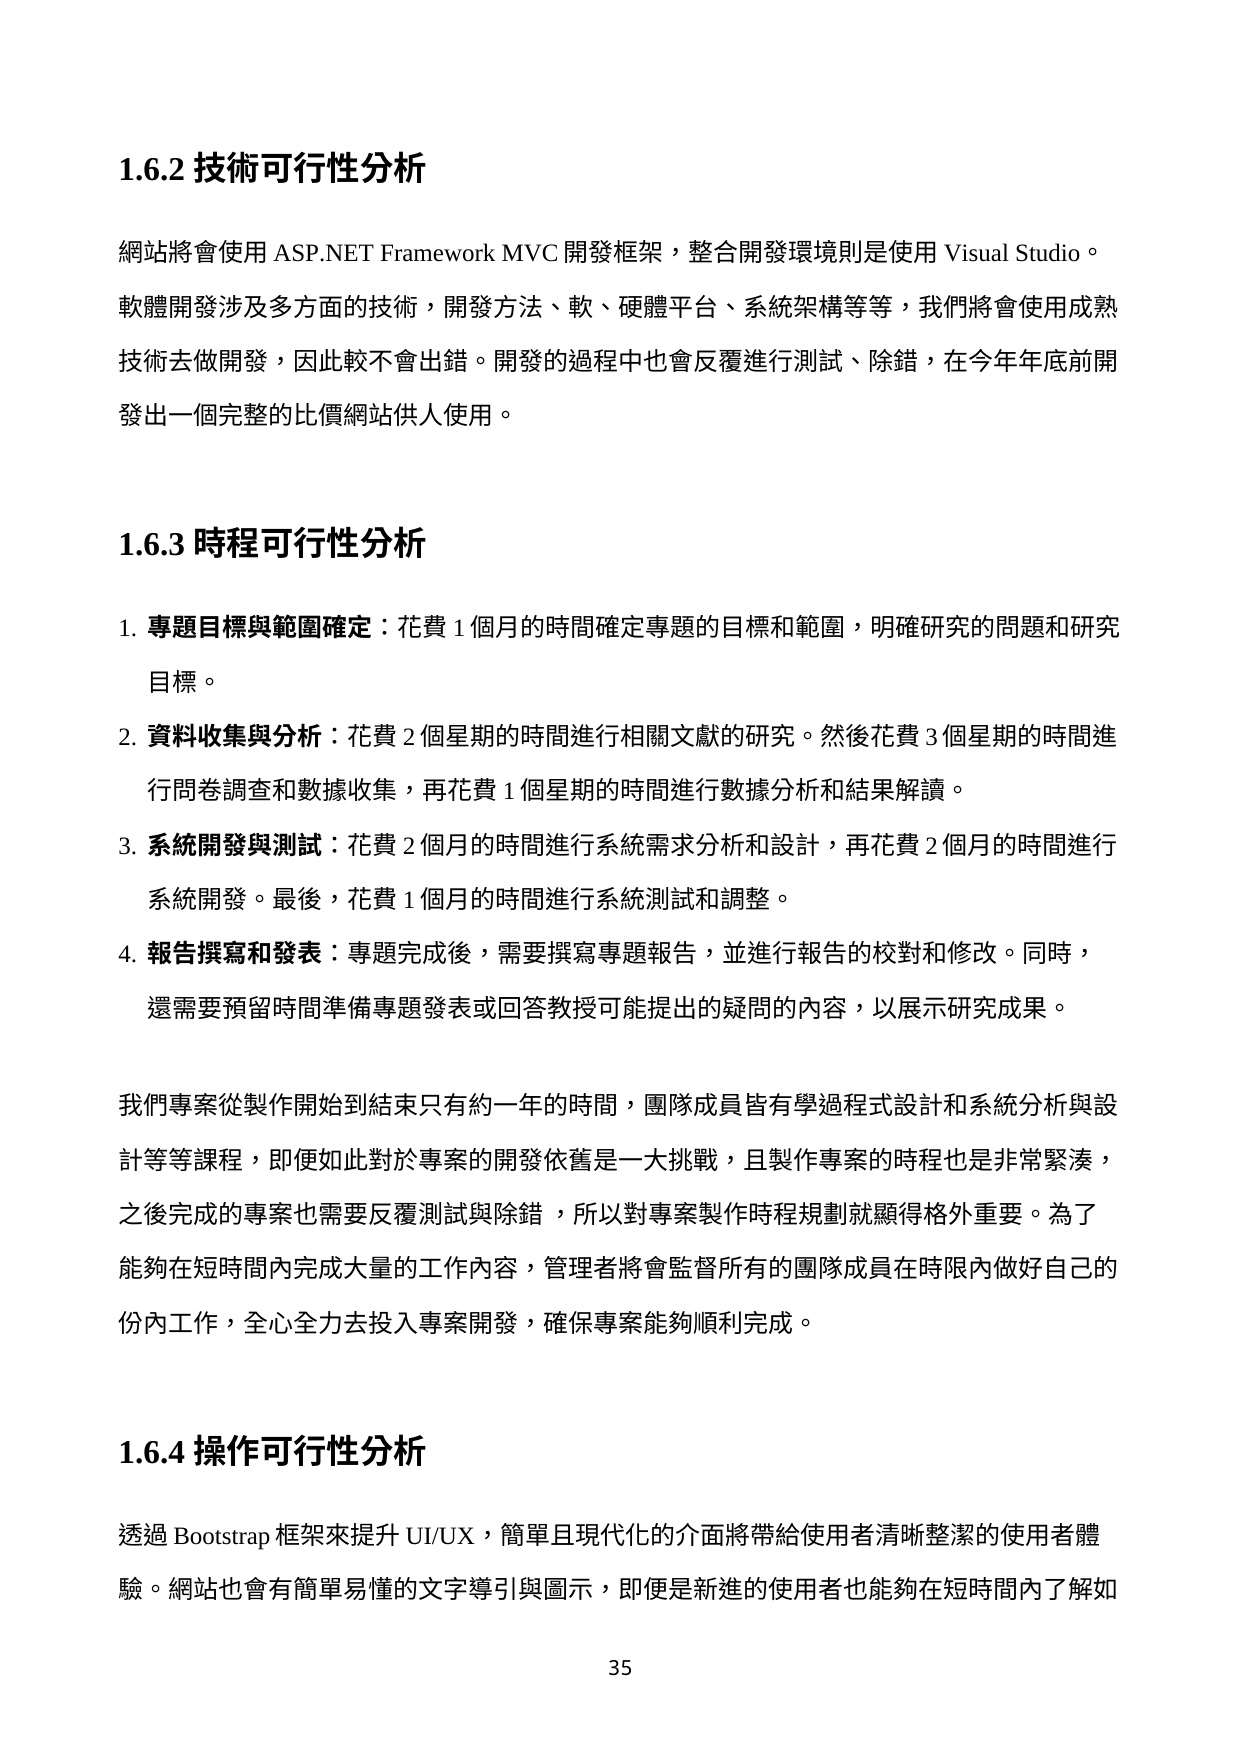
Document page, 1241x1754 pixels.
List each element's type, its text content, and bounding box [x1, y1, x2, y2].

list 系統開發與測試：花費2個月的時間進行系統需求分析和設計，再花費2個月的時間進行系統開發。最後，花費1個月的時間進行系統測試和調整。 [118, 825, 1122, 916]
text 我們專案從製作開始到結束只有約一年的時間，團隊成員皆有學過程式設計和系統分析與設計等等課程，即便如此對於專案的開發依舊是一大挑戰，且製作專案的時程也是非常緊湊，之後完成的專案也需要反覆測試與除錯 ，所以對專案製作時程規劃就顯得格外重要。為了能夠在短時間內完成大量的工作內容，管理者將會監督所有的團隊成員在時限內做好自己的份內工作，全心全力去投入專案開發，確保專案能夠順利完成。 [118, 1086, 1122, 1339]
text 透過Bootstrap框架來提升UI/UX，簡單且現代化的介面將帶給使用者清晰整潔的使用者體驗。網站也會有簡單易懂的文字導引與圖示，即便是新進的使用者也能夠在短時間內了解如 [118, 1515, 1122, 1606]
list 報告撰寫和發表：專題完成後，需要撰寫專題報告，並進行報告的校對和修改。同時，還需要預留時間準備專題發表或回答教授可能提出的疑問的內容，以展示研究成果。 [118, 934, 1122, 1024]
text 網站將會使用ASP.NET Framework MVC開發框架，整合開發環境則是使用Visual Studio。軟體開發涉及多方面的技術，開發方法、軟、硬體平台、系統架構等等，我們將會使用成熟技術去做開發，因此較不會出錯。開發的過程中也會反覆進行測試、除錯，在今年年底前開發出一個完整的比價網站供人使用。 [118, 233, 1122, 432]
subtitle 1.6.2 技術可行性分析 [118, 142, 1122, 190]
subtitle 1.6.4 操作可行性分析 [118, 1424, 1122, 1473]
list 資料收集與分析：花費2個星期的時間進行相關文獻的研究。然後花費3個星期的時間進行問卷調查和數據收集，再花費1個星期的時間進行數據分析和結果解讀。 [118, 716, 1122, 807]
list 專題目標與範圍確定：花費1個月的時間確定專題的目標和範圍，明確研究的問題和研究目標。 [118, 608, 1122, 698]
subtitle 1.6.3 時程可行性分析 [118, 517, 1122, 565]
